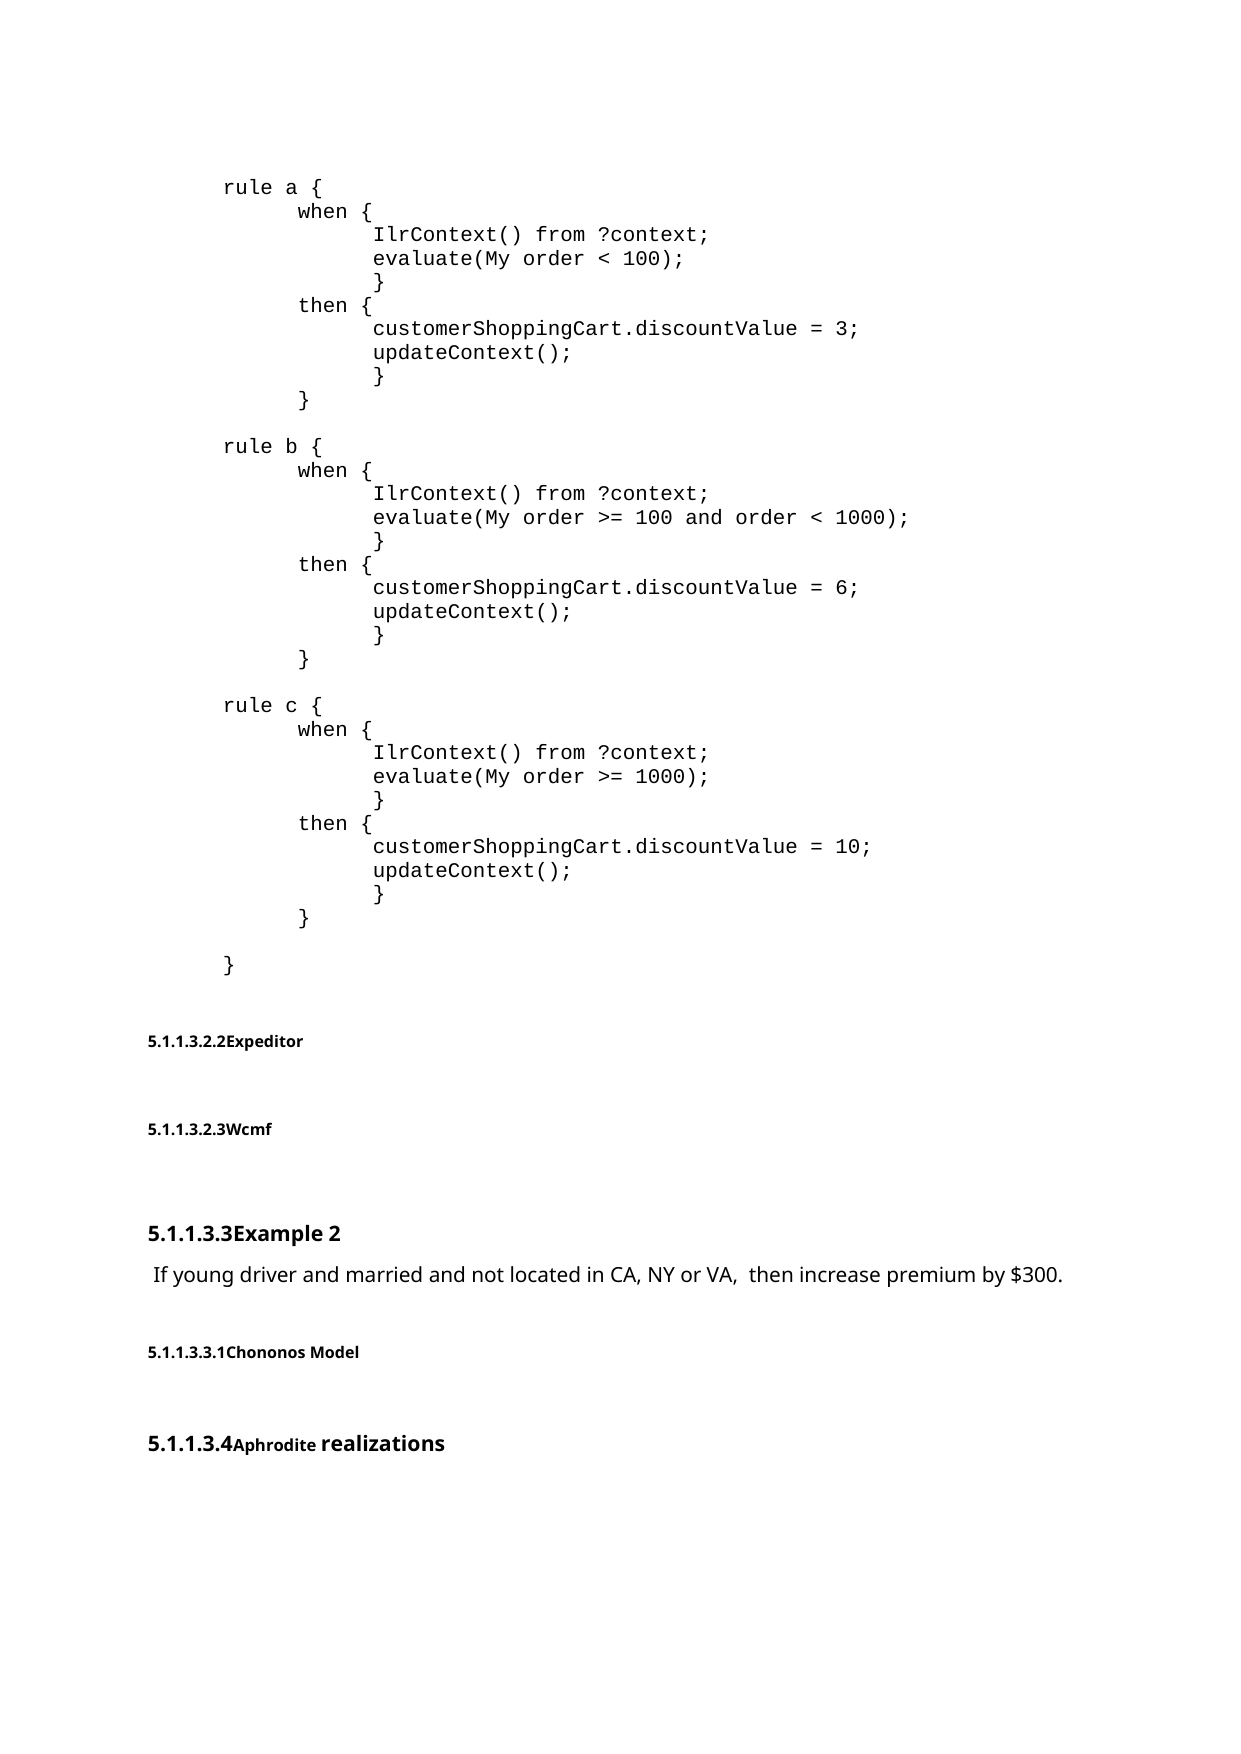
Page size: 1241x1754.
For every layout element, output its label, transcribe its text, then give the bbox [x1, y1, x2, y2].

text when { [148, 201, 1122, 224]
text updateContext(); [148, 860, 1122, 883]
text IlrContext() from ?context; [148, 742, 1122, 766]
text then { [148, 554, 1122, 577]
subtitle Chononos Model [148, 1341, 1122, 1363]
text updateContext(); [148, 342, 1122, 366]
text evaluate(My order < 100); [148, 248, 1122, 271]
subtitle Wcmf [148, 1118, 1122, 1140]
text rule c { [148, 695, 1122, 719]
text } [148, 883, 1122, 907]
text } [148, 366, 1122, 389]
text IlrContext() from ?context; [148, 483, 1122, 507]
text } [148, 389, 1122, 413]
text rule a { [148, 177, 1122, 201]
text when { [148, 460, 1122, 483]
text } [148, 271, 1122, 295]
text then { [148, 813, 1122, 836]
text } [148, 624, 1122, 648]
text customerShoppingCart.discountValue = 10; [148, 836, 1122, 860]
subtitle Aphrodite realizations [148, 1429, 1122, 1458]
text If young driver and married and not located in CA, NY or VA, then increase premium by $300. [148, 1260, 1122, 1288]
text customerShoppingCart.discountValue = 3; [148, 318, 1122, 342]
text IlrContext() from ?context; [148, 224, 1122, 248]
text evaluate(My order >= 100 and order < 1000); [148, 507, 1122, 530]
text } [148, 907, 1122, 931]
text evaluate(My order >= 1000); [148, 766, 1122, 789]
text rule b { [148, 436, 1122, 460]
text } [148, 648, 1122, 672]
text } [148, 530, 1122, 554]
text updateContext(); [148, 601, 1122, 624]
text } [148, 789, 1122, 813]
text customerShoppingCart.discountValue = 6; [148, 577, 1122, 601]
text } [148, 954, 1122, 978]
text then { [148, 295, 1122, 318]
text when { [148, 719, 1122, 742]
subtitle Example 2 [148, 1218, 1122, 1247]
subtitle Expeditor [148, 1031, 1122, 1053]
